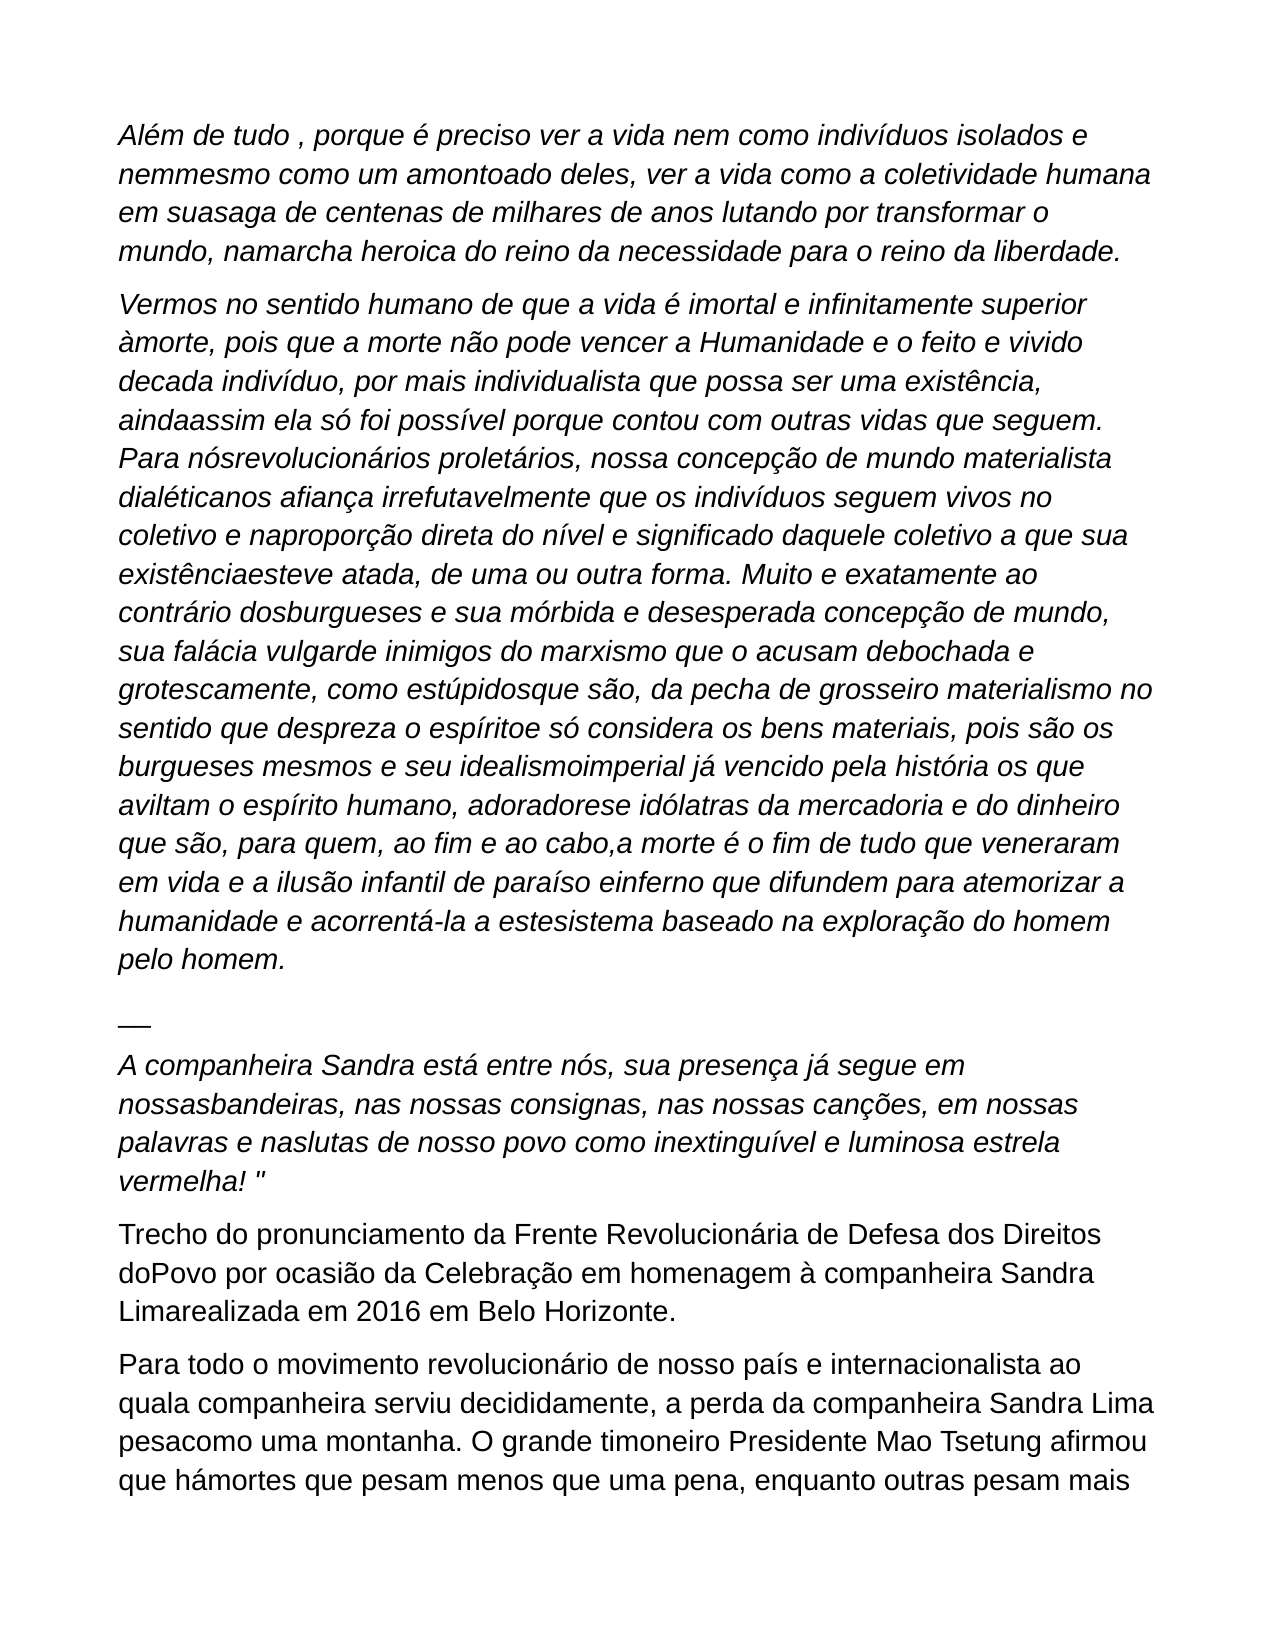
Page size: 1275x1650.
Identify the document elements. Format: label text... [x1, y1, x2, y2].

text Vermos no sentido humano de que a vida é imortal e infinitamente superior àmorte, pois que a morte não pode vencer a Humanidade e o feito e vivido decada indivíduo, por mais individualista que possa ser uma existência, aindaassim ela só foi possível porque contou com outras vidas que seguem. Para nósrevolucionários proletários, nossa concepção de mundo materialista dialéticanos afiança irrefutavelmente que os indivíduos seguem vivos no coletivo e naproporção direta do nível e significado daquele coletivo a que sua existênciaesteve atada, de uma ou outra forma. Muito e exatamente ao contrário dosburgueses e sua mórbida e desesperada concepção de mundo, sua falácia vulgarde inimigos do marxismo que o acusam debochada e grotescamente, como estúpidosque são, da pecha de grosseiro materialismo no sentido que despreza o espíritoe só considera os bens materiais, pois são os burgueses mesmos e seu idealismoimperial já vencido pela história os que aviltam o espírito humano, adoradorese idólatras da mercadoria e do dinheiro que são, para quem, ao fim e ao cabo,a morte é o fim de tudo que veneraram em vida e a ilusão infantil de paraíso einferno que difundem para atemorizar a humanidade e acorrentá-la a estesistema baseado na exploração do homem pelo homem. [118, 287, 1157, 976]
text __ [118, 995, 1157, 1029]
text Para todo o movimento revolucionário de nosso país e internacionalista ao quala companheira serviu decididamente, a perda da companheira Sandra Lima pesacomo uma montanha. O grande timoneiro Presidente Mao Tsetung afirmou que hámortes que pesam menos que uma pena, enquanto outras pesam mais [118, 1347, 1157, 1496]
text A companheira Sandra está entre nós, sua presença já segue em nossasbandeiras, nas nossas consignas, nas nossas canções, em nossas palavras e naslutas de nosso povo como inextinguível e luminosa estrela vermelha! " [118, 1048, 1157, 1197]
text Trecho do pronunciamento da Frente Revolucionária de Defesa dos Direitos doPovo por ocasião da Celebração em homenagem à companheira Sandra Limarealizada em 2016 em Belo Horizonte. [118, 1217, 1157, 1328]
text Além de tudo , porque é preciso ver a vida nem como indivíduos isolados e nemmesmo como um amontoado deles, ver a vida como a coletividade humana em suasaga de centenas de milhares de anos lutando por transformar o mundo, namarcha heroica do reino da necessidade para o reino da liberdade. [118, 118, 1157, 267]
